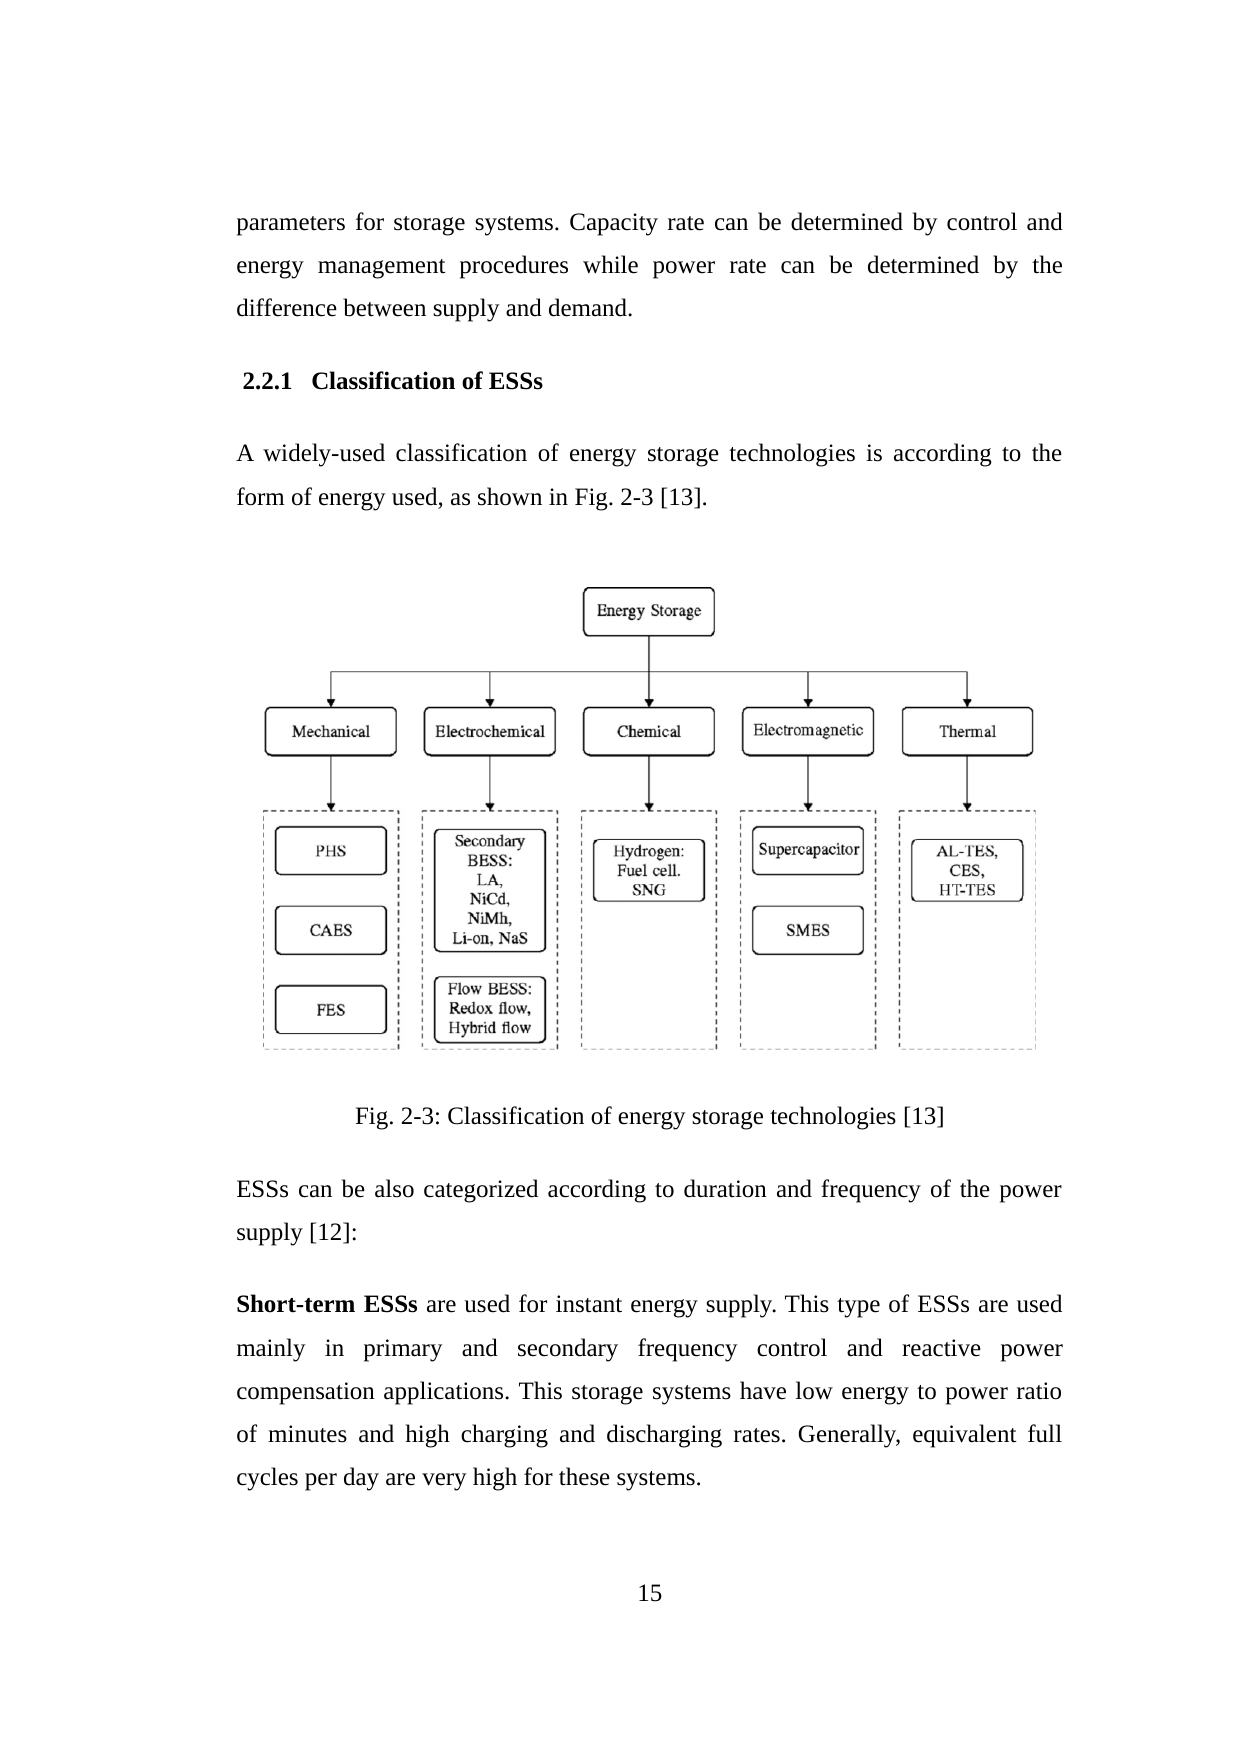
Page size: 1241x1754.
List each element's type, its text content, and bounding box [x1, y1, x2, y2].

text A widely-used classification of energy storage technologies is according to the form of energy used, as shown in Fig. 2-3 [13]⁠. [236, 438, 1063, 510]
text parameters for storage systems. Capacity rate can be determined by control and energy management procedures while power rate can be determined by the difference between supply and demand. [236, 207, 1063, 322]
text Fig. 2-3: Classification of energy storage technologies [13]⁠ [236, 1101, 1063, 1130]
text ESSs can be also categorized according to duration and frequency of the power supply [12]⁠: [236, 1174, 1063, 1246]
picture [236, 566, 1064, 1069]
text Short-term ESSs are used for instant energy supply. This type of ESSs are used mainly in primary and secondary frequency control and reactive power compensation applications. This storage systems have low energy to power ratio of minutes and high charging and discharging rates. Generally, equivalent full cycles per day are very high for these systems. [236, 1289, 1063, 1491]
subtitle Classification of ESSs [236, 366, 1063, 394]
